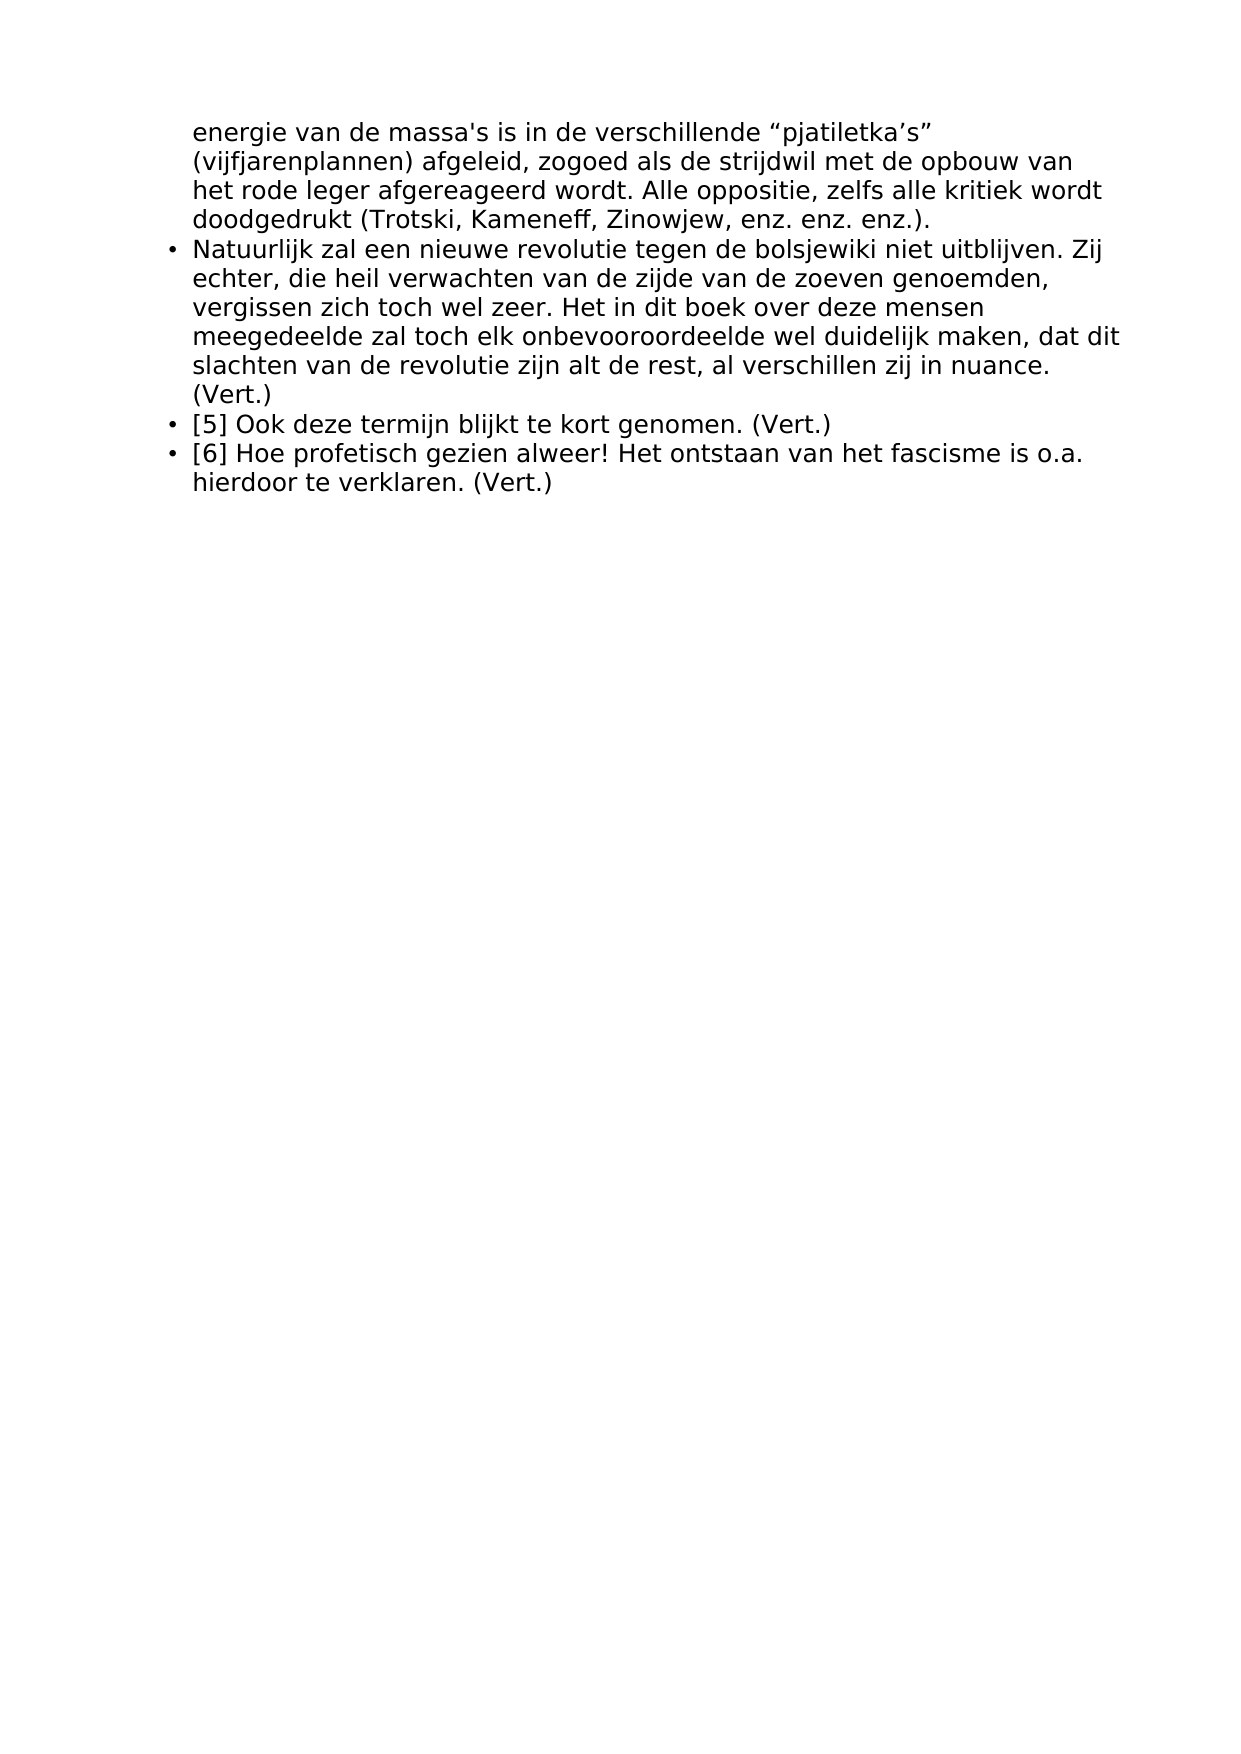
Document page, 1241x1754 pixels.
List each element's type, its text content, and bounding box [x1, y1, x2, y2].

list [5] Ook deze termijn blijkt te kort genomen. (Vert.) [177, 410, 1122, 439]
list energie van de massa's is in de verschillende “pjatiletka’s” (vijfjarenplannen) afgeleid, zogoed als de strijdwil met de opbouw van het rode leger afgereageerd wordt. Alle oppositie, zelfs alle kritiek wordt doodgedrukt (Trotski, Kameneff, Zinowjew, enz. enz. enz.). [177, 118, 1122, 235]
list [6] Hoe profetisch gezien alweer! Het ontstaan van het fascisme is o.a. hierdoor te verklaren. (Vert.) [177, 439, 1122, 497]
list Natuurlijk zal een nieuwe revolutie tegen de bolsjewiki niet uitblijven. Zij echter, die heil verwachten van de zijde van de zoeven genoemden, vergissen zich toch wel zeer. Het in dit boek over deze mensen meegedeelde zal toch elk onbevooroordeelde wel duidelijk maken, dat dit slachten van de revolutie zijn alt de rest, al verschillen zij in nuance. (Vert.) [177, 235, 1122, 410]
